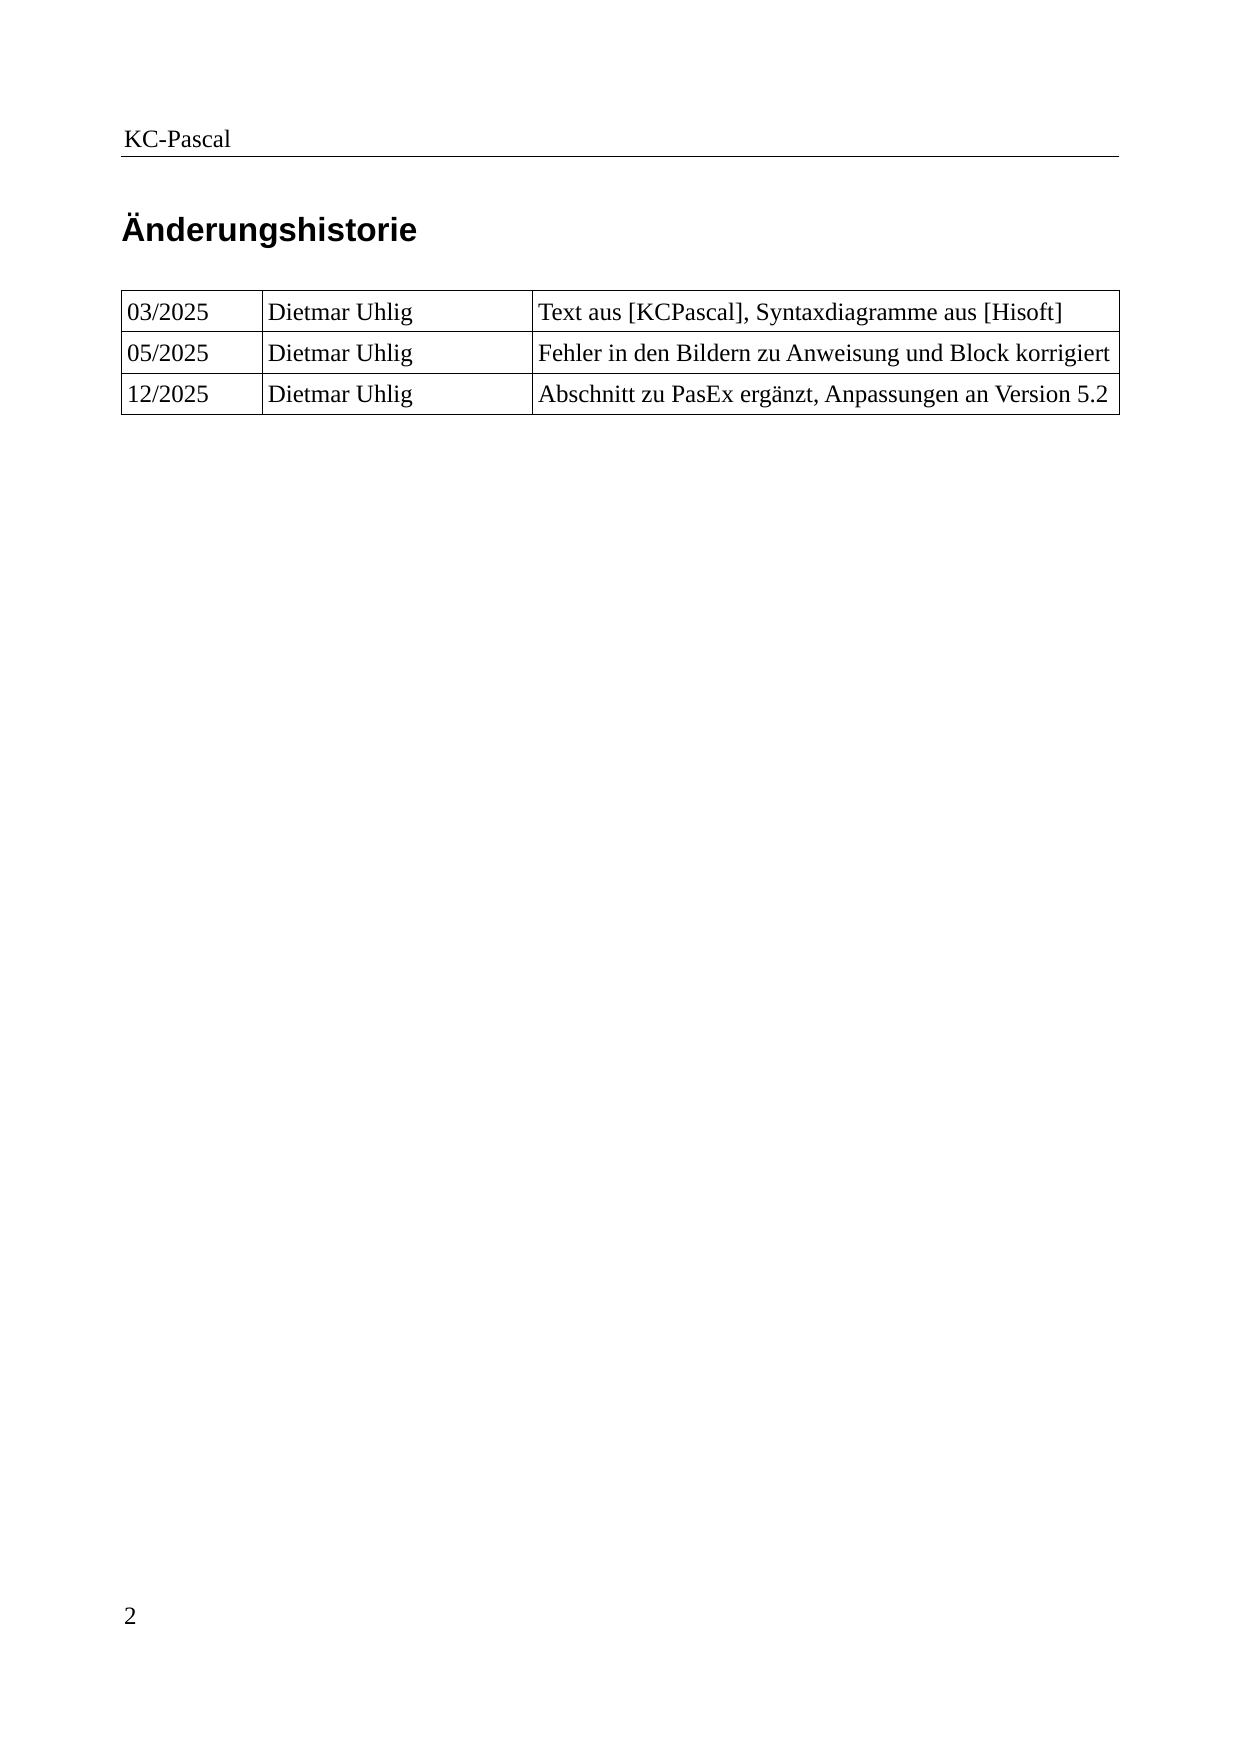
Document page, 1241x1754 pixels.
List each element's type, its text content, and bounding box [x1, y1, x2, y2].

table_header 03/2025 [122, 291, 262, 331]
table_cell 05/2025 [122, 332, 262, 372]
table_cell Dietmar Uhlig [263, 332, 532, 372]
table_cell 12/2025 [122, 374, 262, 414]
table_cell Abschnitt zu PasEx ergänzt, Anpassungen an Version 5.2 [533, 374, 1119, 414]
table_header Text aus [KCPascal], Syntaxdiagramme aus [Hisoft] [533, 291, 1119, 331]
subtitle Änderungshistorie [121, 210, 1119, 249]
table_header Dietmar Uhlig [263, 291, 532, 331]
table_cell Dietmar Uhlig [263, 374, 532, 414]
table_cell Fehler in den Bildern zu Anweisung und Block korrigiert [533, 332, 1119, 372]
